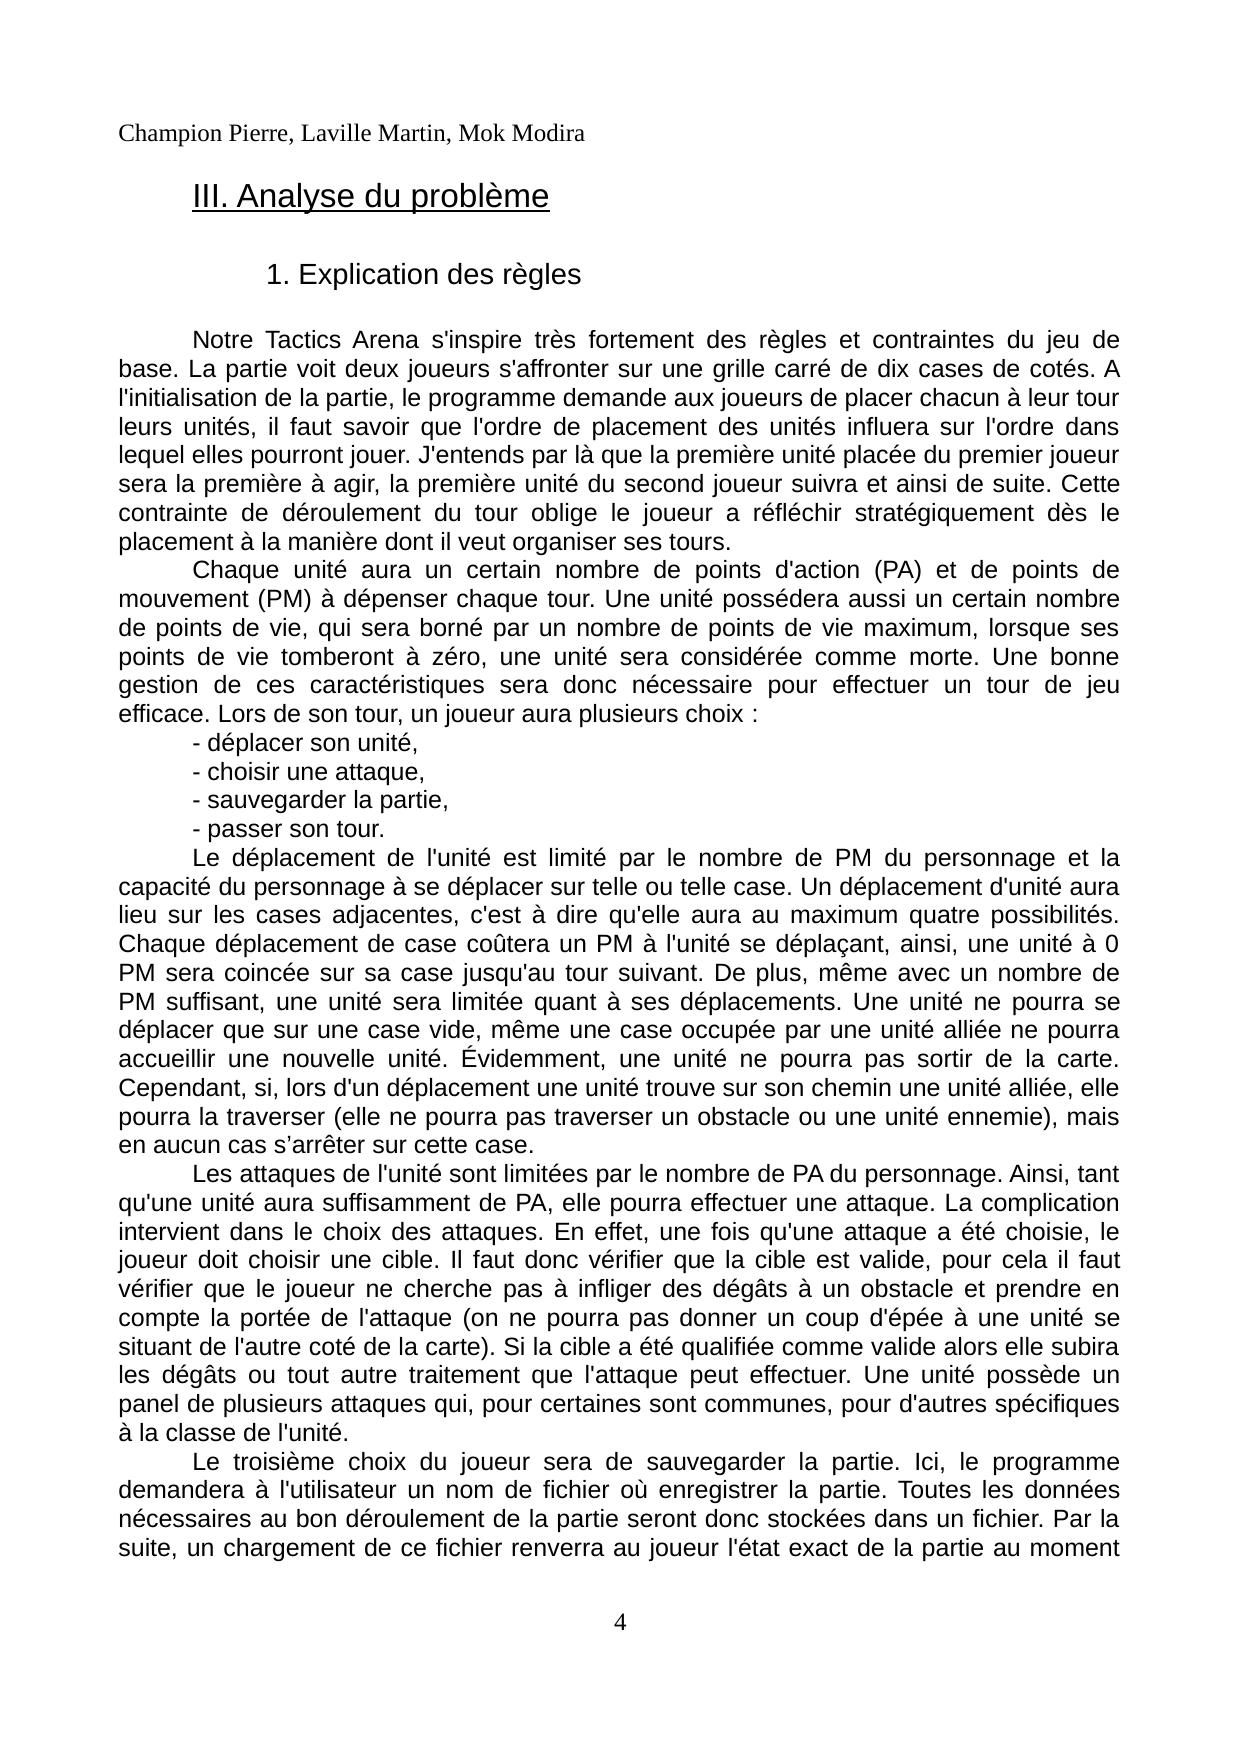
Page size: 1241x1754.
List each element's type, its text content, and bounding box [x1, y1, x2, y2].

text - passer son tour. [118, 814, 1122, 843]
text Chaque unité aura un certain nombre de points d'action (PA) et de points de mouvement (PM) à dépenser chaque tour. Une unité possédera aussi un certain nombre de points de vie, qui sera borné par un nombre de points de vie maximum, lorsque ses points de vie tomberont à zéro, une unité sera considérée comme morte. Une bonne gestion de ces caractéristiques sera donc nécessaire pour effectuer un tour de jeu efficace. Lors de son tour, un joueur aura plusieurs choix : [118, 555, 1122, 728]
text - sauvegarder la partie, [118, 785, 1122, 814]
text - déplacer son unité, [118, 728, 1122, 756]
text Les attaques de l'unité sont limitées par le nombre de PA du personnage. Ainsi, tant qu'une unité aura suffisamment de PA, elle pourra effectuer une attaque. La complication intervient dans le choix des attaques. En effet, une fois qu'une attaque a été choisie, le joueur doit choisir une cible. Il faut donc vérifier que la cible est valide, pour cela il faut vérifier que le joueur ne cherche pas à infliger des dégâts à un obstacle et prendre en compte la portée de l'attaque (on ne pourra pas donner un coup d'épée à une unité se situant de l'autre coté de la carte). Si la cible a été qualifiée comme valide alors elle subira les dégâts ou tout autre traitement que l'attaque peut effectuer. Une unité possède un panel de plusieurs attaques qui, pour certaines sont communes, pour d'autres spécifiques à la classe de l'unité. [118, 1159, 1122, 1446]
text 1. Explication des règles [118, 253, 1122, 292]
text III. Analyse du problème [118, 176, 1122, 215]
text Le déplacement de l'unité est limité par le nombre de PM du personnage et la capacité du personnage à se déplacer sur telle ou telle case. Un déplacement d'unité aura lieu sur les cases adjacentes, c'est à dire qu'elle aura au maximum quatre possibilités. Chaque déplacement de case coûtera un PM à l'unité se déplaçant, ainsi, une unité à 0 PM sera coincée sur sa case jusqu'au tour suivant. De plus, même avec un nombre de PM suffisant, une unité sera limitée quant à ses déplacements. Une unité ne pourra se déplacer que sur une case vide, même une case occupée par une unité alliée ne pourra accueillir une nouvelle unité. Évidemment, une unité ne pourra pas sortir de la carte. Cependant, si, lors d'un déplacement une unité trouve sur son chemin une unité alliée, elle pourra la traverser (elle ne pourra pas traverser un obstacle ou une unité ennemie), mais en aucun cas s’arrêter sur cette case. [118, 843, 1122, 1159]
text Notre Tactics Arena s'inspire très fortement des règles et contraintes du jeu de base. La partie voit deux joueurs s'affronter sur une grille carré de dix cases de cotés. A l'initialisation de la partie, le programme demande aux joueurs de placer chacun à leur tour leurs unités, il faut savoir que l'ordre de placement des unités influera sur l'ordre dans lequel elles pourront jouer. J'entends par là que la première unité placée du premier joueur sera la première à agir, la première unité du second joueur suivra et ainsi de suite. Cette contrainte de déroulement du tour oblige le joueur a réfléchir stratégiquement dès le placement à la manière dont il veut organiser ses tours. [118, 325, 1122, 555]
text - choisir une attaque, [118, 756, 1122, 785]
text Le troisième choix du joueur sera de sauvegarder la partie. Ici, le programme demandera à l'utilisateur un nom de fichier où enregistrer la partie. Toutes les données nécessaires au bon déroulement de la partie seront donc stockées dans un fichier. Par la suite, un chargement de ce fichier renverra au joueur l'état exact de la partie au moment [118, 1446, 1122, 1561]
